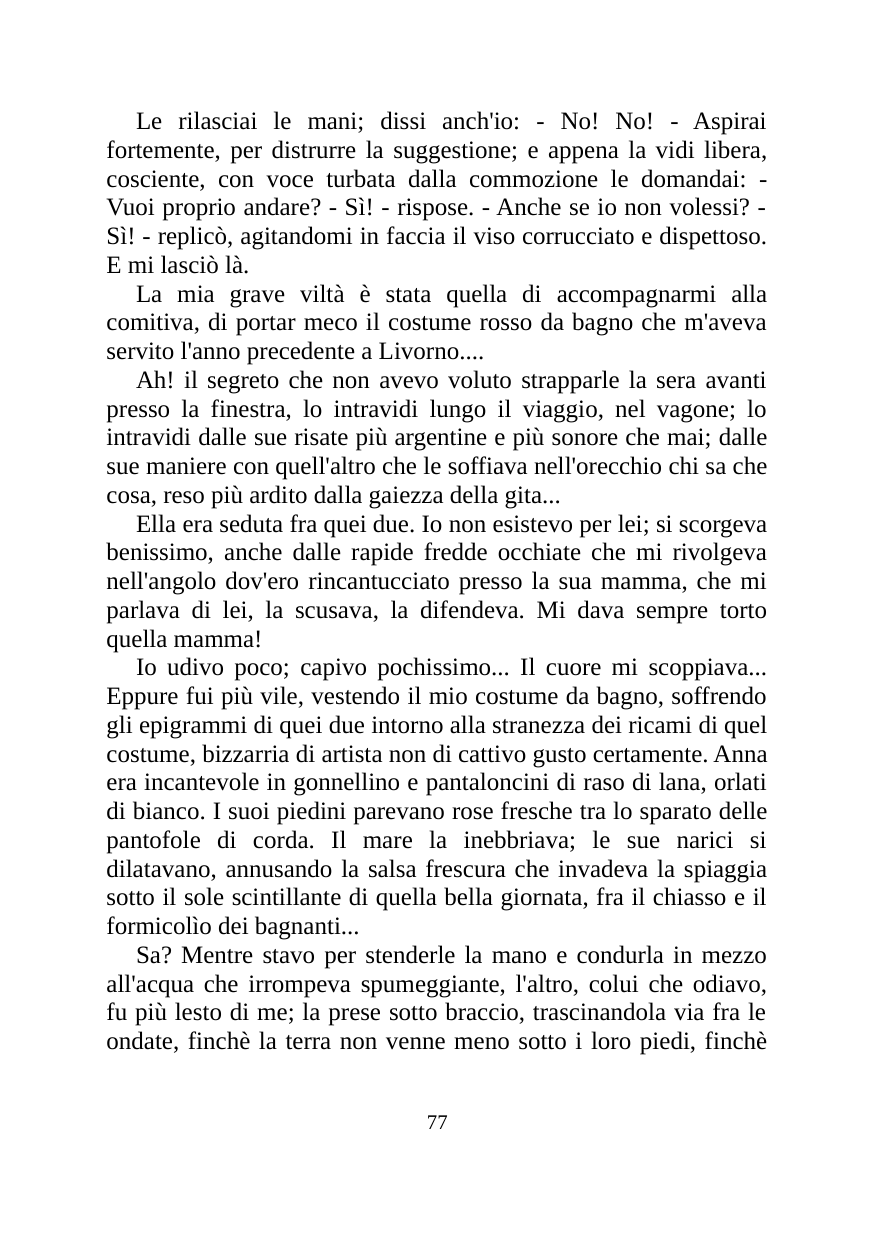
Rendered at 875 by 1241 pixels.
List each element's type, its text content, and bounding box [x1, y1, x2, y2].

text Sa? Mentre stavo per stenderle la mano e condurla in mezzo all'acqua che irrompeva spumeggiante, l'altro, colui che odiavo, fu più lesto di me; la prese sotto braccio, trascinandola via fra le ondate, finchè la terra non venne meno sotto i loro piedi, finchè [106, 940, 768, 1055]
text Io udivo poco; capivo pochissimo... Il cuore mi scoppiava... Eppure fui più vile, vestendo il mio costume da bagno, soffrendo gli epigrammi di quei due intorno alla stranezza dei ricami di quel costume, bizzarria di artista non di cattivo gusto certamente. Anna era incantevole in gonnellino e pantaloncini di raso di lana, orlati di bianco. I suoi piedini parevano rose fresche tra lo sparato delle pantofole di corda. Il mare la inebbriava; le sue narici si dilatavano, annusando la salsa frescura che invadeva la spiaggia sotto il sole scintillante di quella bella giornata, fra il chiasso e il formicolìo dei bagnanti... [106, 652, 768, 940]
text La mia grave viltà è stata quella di accompagnarmi alla comitiva, di portar meco il costume rosso da bagno che m'aveva servito l'anno precedente a Livorno.... [106, 279, 768, 365]
text Le rilasciai le mani; dissi anch'io: - No! No! - Aspirai fortemente, per distrurre la suggestione; e appena la vidi libera, cosciente, con voce turbata dalla commozione le domandai: - Vuoi proprio andare? - Sì! - rispose. - Anche se io non volessi? - Sì! - replicò, agitandomi in faccia il viso corrucciato e dispettoso. E mi lasciò là. [106, 106, 768, 279]
text Ella era seduta fra quei due. Io non esistevo per lei; si scorgeva benissimo, anche dalle rapide fredde occhiate che mi rivolgeva nell'angolo dov'ero rincantucciato presso la sua mamma, che mi parlava di lei, la scusava, la difendeva. Mi dava sempre torto quella mamma! [106, 509, 768, 652]
text Ah! il segreto che non avevo voluto strapparle la sera avanti presso la finestra, lo intravidi lungo il viaggio, nel vagone; lo intravidi dalle sue risate più argentine e più sonore che mai; dalle sue maniere con quell'altro che le soffiava nell'orecchio chi sa che cosa, reso più ardito dalla gaiezza della gita... [106, 365, 768, 509]
